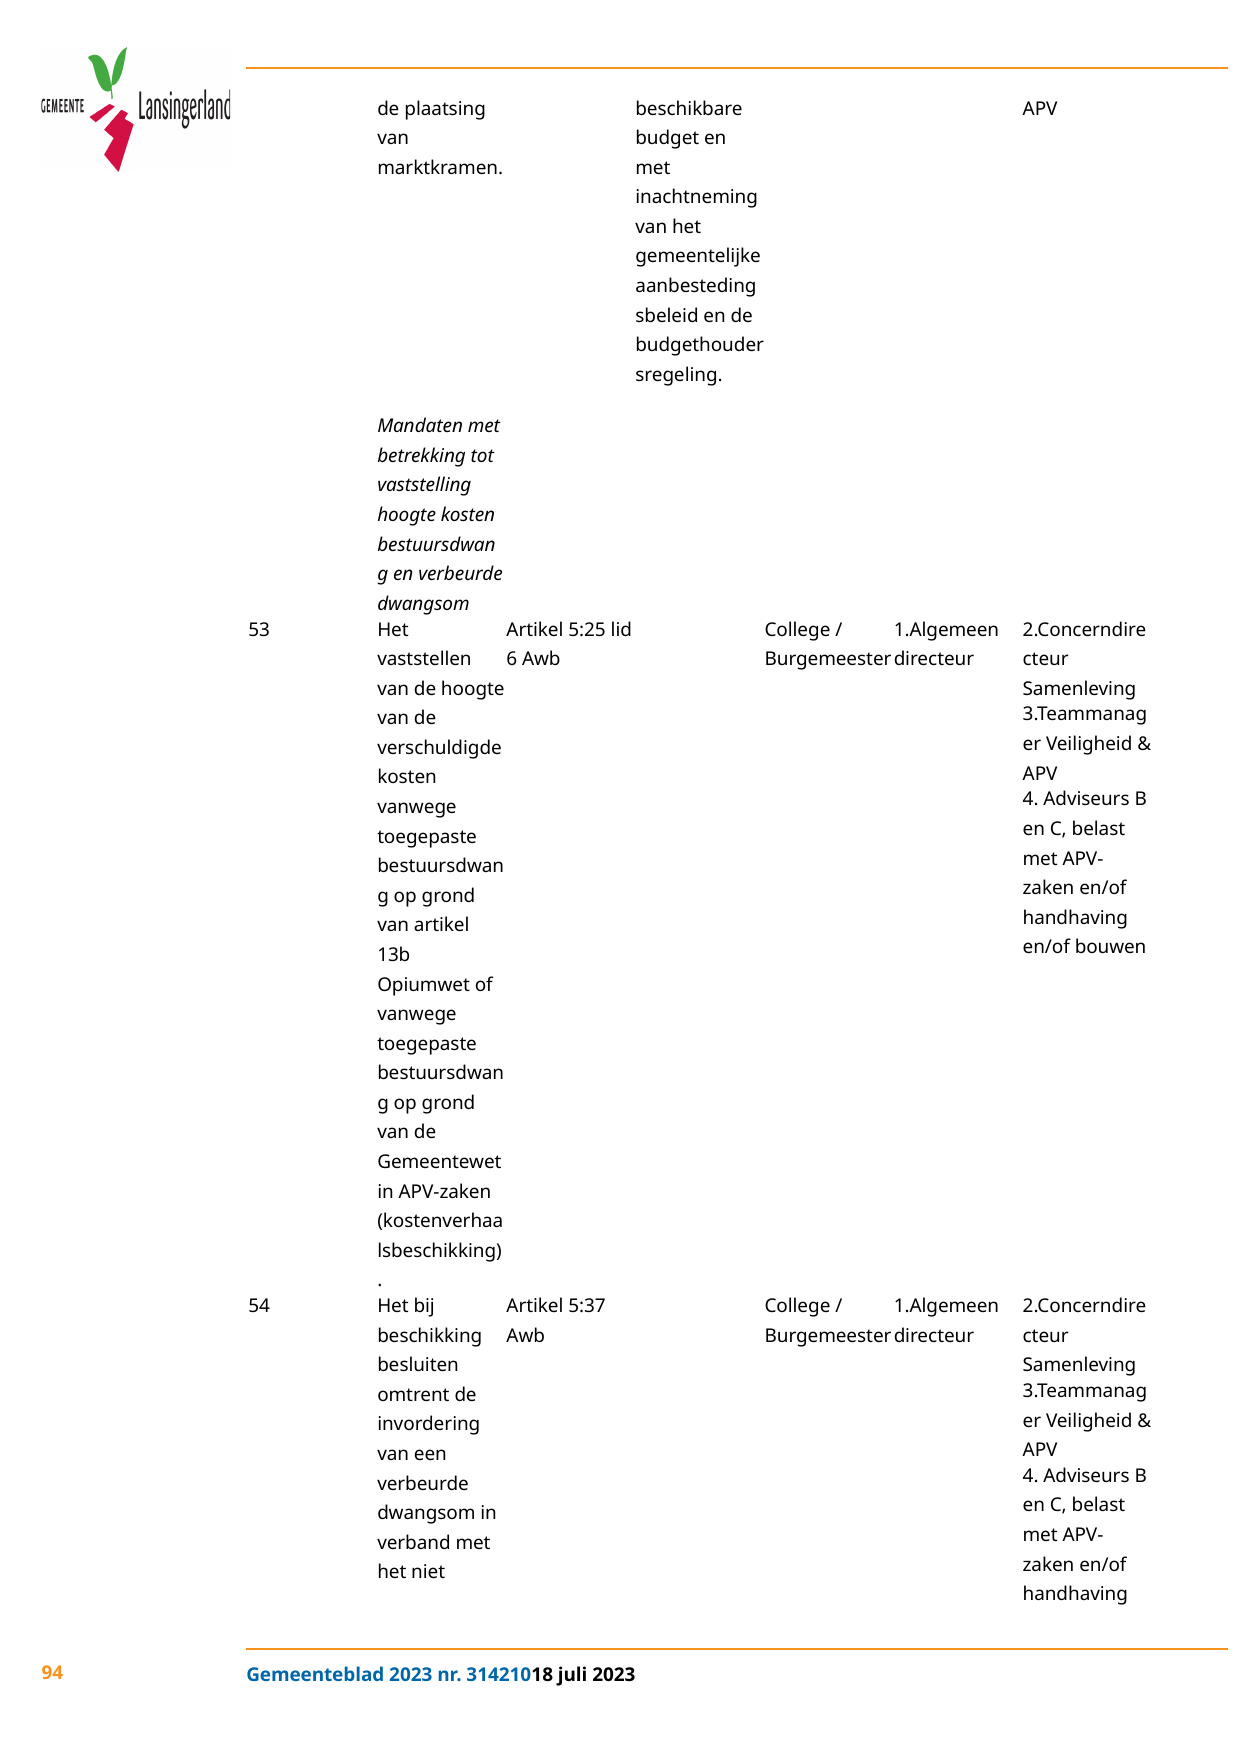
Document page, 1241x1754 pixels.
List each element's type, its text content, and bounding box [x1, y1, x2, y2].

table_cell College / Burgemeester [764, 1292, 893, 1606]
table_cell [764, 95, 893, 387]
table_cell 4. Adviseurs B en C, belast met APV-zaken en/of handhaving en/of bouwen [1023, 786, 1152, 1292]
table_cell Artikel 5:25 lid 6 Awb [506, 616, 635, 1292]
table_cell 4. Adviseurs B en C, belast met APV-zaken en/of handhaving [1023, 1462, 1152, 1606]
table_cell 1.Algemeen directeur [894, 616, 1022, 1292]
table_cell [635, 1292, 764, 1606]
table_cell College / Burgemeester [764, 616, 893, 1292]
table_cell [894, 95, 1022, 387]
table_cell Artikel 5:37 Awb [506, 1292, 635, 1606]
table_cell 1.Algemeen directeur [894, 1292, 1022, 1606]
table_cell beschikbare budget en met inachtneming van het gemeentelijke aanbestedingsbeleid en de budgethoudersregeling. [635, 95, 764, 387]
table_cell 2.Concerndirecteur Samenleving [1023, 616, 1152, 701]
table_cell [635, 387, 764, 412]
table_cell [248, 413, 377, 616]
table_cell [1023, 413, 1152, 616]
table_cell [248, 95, 377, 387]
table_cell [248, 387, 377, 412]
table_cell [506, 95, 635, 387]
table_cell 53 [248, 616, 377, 1292]
table_cell [506, 387, 635, 412]
table_cell 2.Concerndirecteur Samenleving [1023, 1292, 1152, 1377]
table_cell Het vaststellen van de hoogte van de verschuldigde kosten vanwege toegepaste bestuursdwang op grond van artikel 13b Opiumwet of vanwege toegepaste bestuursdwang op grond van de Gemeentewet in APV-zaken (kostenverhaalsbeschikking). [377, 616, 506, 1292]
table_cell [894, 387, 1022, 412]
table_cell 3.Teammanager Veiligheid & APV [1023, 1377, 1152, 1462]
table_cell [764, 413, 893, 616]
table_cell 54 [248, 1292, 377, 1606]
table_cell [506, 413, 635, 616]
table_cell [1023, 387, 1152, 412]
picture [41, 47, 231, 172]
table_cell 3.Teammanager Veiligheid & APV [1023, 701, 1152, 786]
table_cell [635, 616, 764, 1292]
table_cell de plaatsing van marktkramen. [377, 95, 506, 387]
table_cell Het bij beschikking besluiten omtrent de invordering van een verbeurde dwangsom in verband met het niet [377, 1292, 506, 1606]
table_cell [635, 413, 764, 616]
table_cell [377, 387, 506, 412]
table_cell Mandaten met betrekking tot vaststelling hoogte kosten bestuursdwang en verbeurde dwangsom [377, 413, 506, 616]
table_cell [894, 413, 1022, 616]
table_cell APV [1023, 95, 1152, 387]
table_cell [764, 387, 893, 412]
